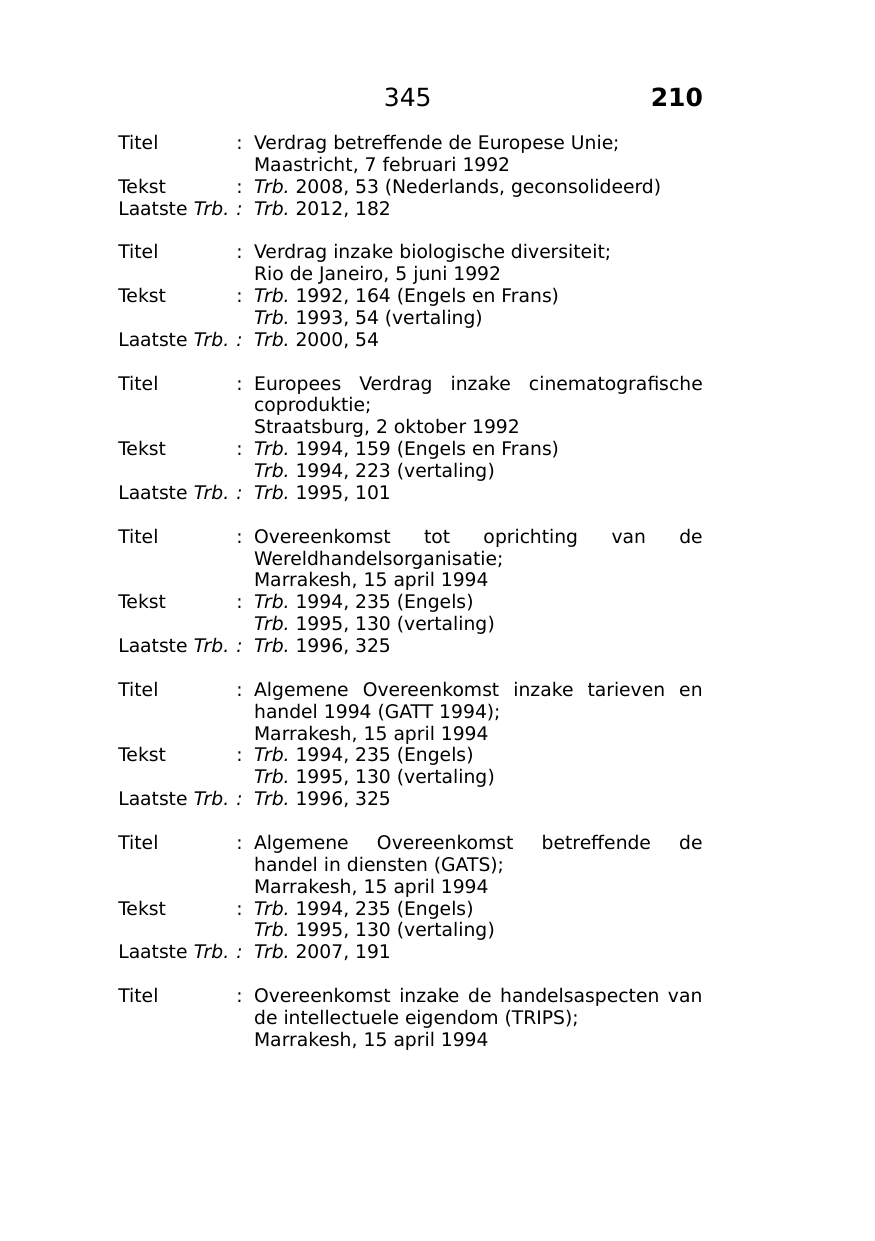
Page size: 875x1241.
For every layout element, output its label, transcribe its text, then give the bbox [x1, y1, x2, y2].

table_cell : [236, 482, 254, 504]
table_cell Overeenkomst tot oprichting van de Wereldhandelsorganisatie; Marrakesh, 15 april 1994 [254, 526, 703, 591]
table_cell Algemene Overeenkomst betreffende de handel in diensten (GATS); Marrakesh, 15 april 1994 [254, 832, 703, 897]
table_cell Trb. 1992, 164 (Engels en Frans) Trb. 1993, 54 (vertaling) [254, 285, 703, 329]
table_cell : [236, 373, 254, 438]
table_cell Europees Verdrag inzake cinematografische coproduktie; Straatsburg, 2 oktober 1992 [254, 373, 703, 438]
table_cell [254, 219, 703, 241]
table_cell Titel [118, 985, 236, 1051]
table_cell : [236, 176, 254, 197]
table_cell Titel [118, 679, 236, 744]
table_cell [254, 810, 703, 832]
table_cell : [236, 438, 254, 482]
table_cell : [236, 241, 254, 285]
table_cell : [236, 898, 254, 941]
table_cell [236, 219, 254, 241]
table_cell Trb. 1996, 325 [254, 635, 703, 657]
table_cell Tekst [118, 591, 236, 635]
table_cell Trb. 2012, 182 [254, 198, 703, 219]
table_cell : [236, 329, 254, 351]
table_cell : [236, 285, 254, 329]
table_cell [236, 504, 254, 526]
table_cell Laatste Trb. [118, 788, 236, 810]
table_cell : [236, 198, 254, 219]
table_cell [236, 351, 254, 372]
table_cell Trb. 1996, 325 [254, 788, 703, 810]
table_cell Tekst [118, 898, 236, 941]
table_cell [118, 351, 236, 372]
table_cell Tekst [118, 438, 236, 482]
table_cell [254, 351, 703, 372]
table_cell Tekst [118, 285, 236, 329]
table_cell Verdrag inzake biologische diversiteit; Rio de Janeiro, 5 juni 1992 [254, 241, 703, 285]
table_cell Trb. 1994, 235 (Engels) Trb. 1995, 130 (vertaling) [254, 744, 703, 788]
table_cell Laatste Trb. [118, 329, 236, 351]
table_cell Trb. 2007, 191 [254, 941, 703, 963]
table_cell : [236, 788, 254, 810]
table_cell Laatste Trb. [118, 198, 236, 219]
table_cell Trb. 1994, 235 (Engels) Trb. 1995, 130 (vertaling) [254, 591, 703, 635]
table_cell Laatste Trb. [118, 941, 236, 963]
table_cell : [236, 744, 254, 788]
table_cell Trb. 2008, 53 (Nederlands, geconsolideerd) [254, 176, 703, 197]
table_cell [118, 810, 236, 832]
table_cell : [236, 526, 254, 591]
table_cell [254, 963, 703, 985]
table_cell [118, 219, 236, 241]
table_cell Overeenkomst inzake de handelsaspecten van de intellectuele eigendom (TRIPS); Marrakesh, 15 april 1994 [254, 985, 703, 1051]
table_cell Titel [118, 832, 236, 897]
table_cell [236, 657, 254, 679]
table_cell : [236, 635, 254, 657]
table_cell Tekst [118, 176, 236, 197]
table_cell : [236, 832, 254, 897]
table_cell : [236, 679, 254, 744]
table_cell [254, 504, 703, 526]
table_cell Trb. 1994, 159 (Engels en Frans) Trb. 1994, 223 (vertaling) [254, 438, 703, 482]
table_cell Algemene Overeenkomst inzake tarieven en handel 1994 (GATT 1994); Marrakesh, 15 april 1994 [254, 679, 703, 744]
table_cell : [236, 132, 254, 176]
table_cell [236, 963, 254, 985]
table_cell Verdrag betreffende de Europese Unie; Maastricht, 7 februari 1992 [254, 132, 703, 176]
table_cell [118, 963, 236, 985]
table_cell Titel [118, 526, 236, 591]
table_cell [236, 810, 254, 832]
table_cell Trb. 1994, 235 (Engels) Trb. 1995, 130 (vertaling) [254, 898, 703, 941]
table_cell Trb. 2000, 54 [254, 329, 703, 351]
table_cell [254, 657, 703, 679]
table_cell : [236, 591, 254, 635]
table_cell Titel [118, 373, 236, 438]
table_cell : [236, 985, 254, 1051]
table_cell Titel [118, 132, 236, 176]
table_cell Titel [118, 241, 236, 285]
table_cell [118, 657, 236, 679]
table_cell Trb. 1995, 101 [254, 482, 703, 504]
table_cell Laatste Trb. [118, 635, 236, 657]
table_cell : [236, 941, 254, 963]
table_cell Laatste Trb. [118, 482, 236, 504]
table_cell [118, 504, 236, 526]
table_cell Tekst [118, 744, 236, 788]
